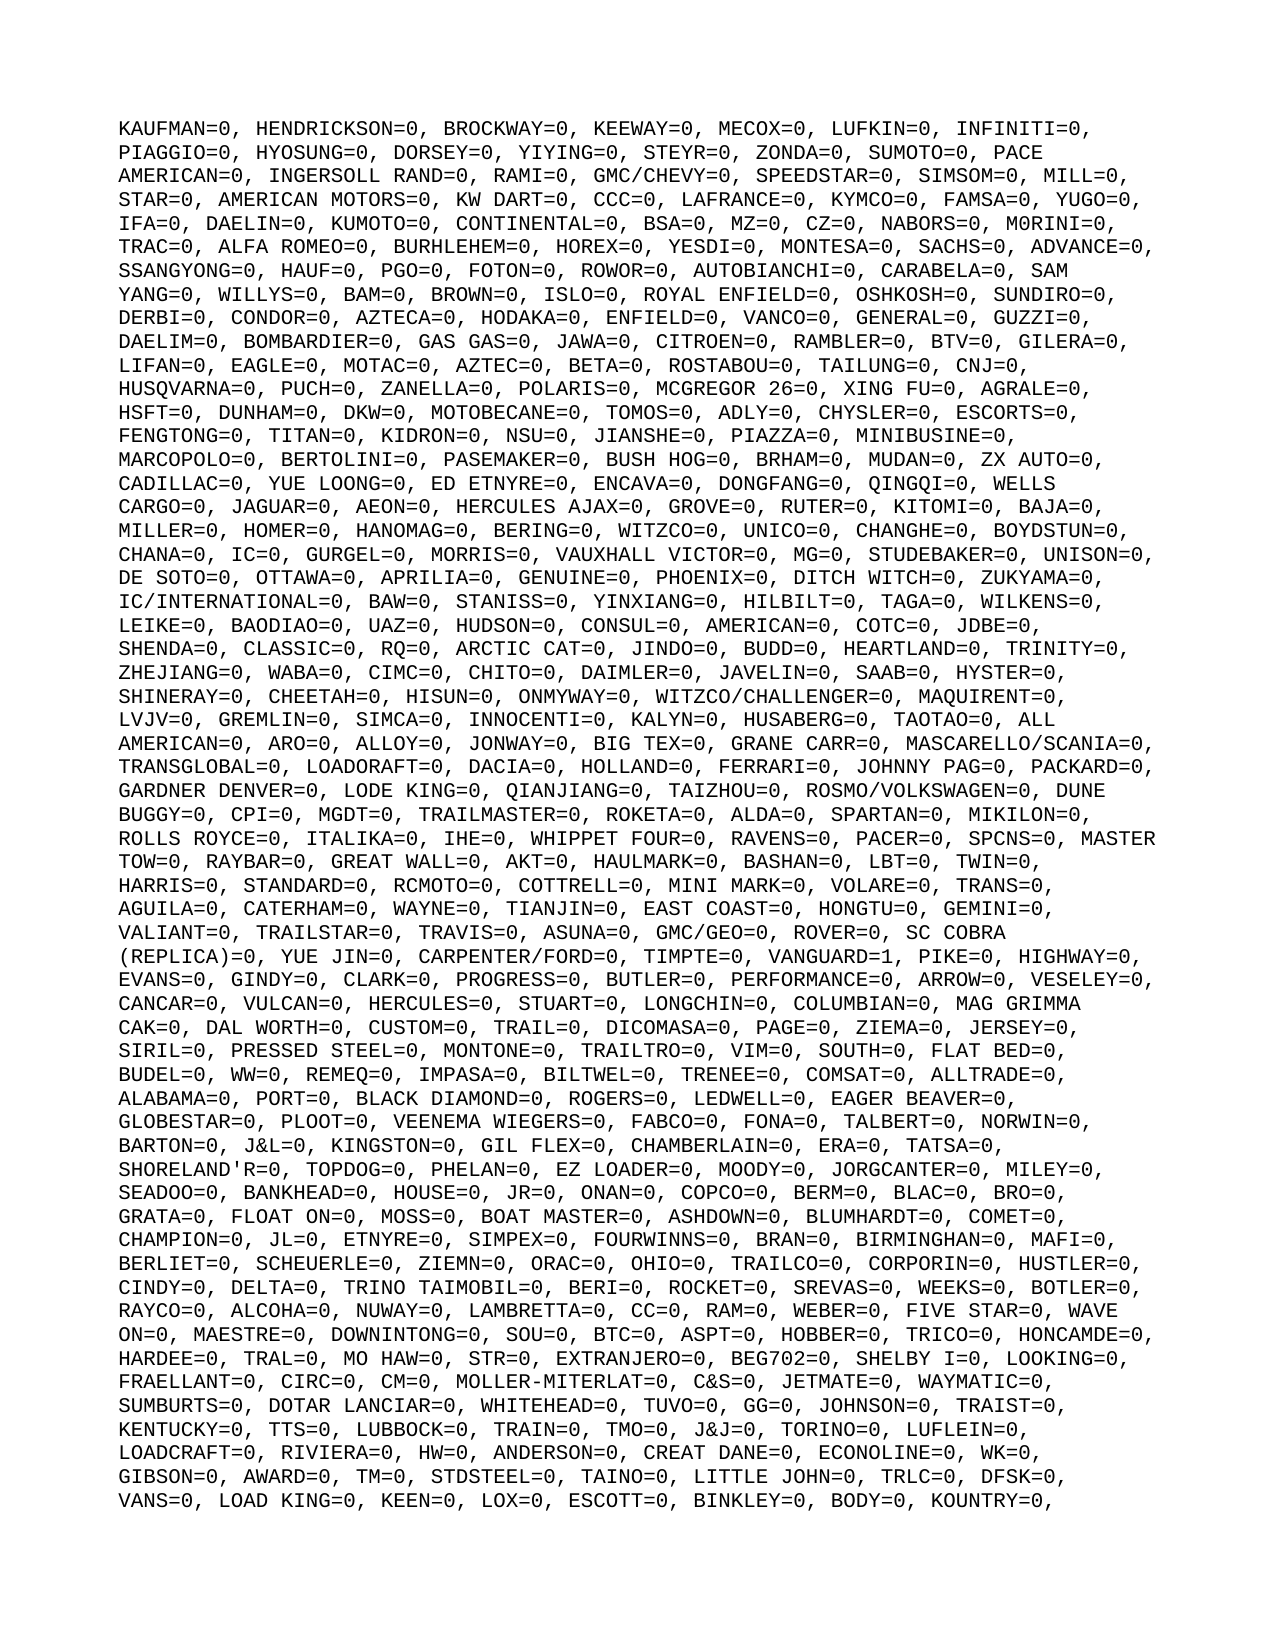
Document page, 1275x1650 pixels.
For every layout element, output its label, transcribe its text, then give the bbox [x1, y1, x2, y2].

text KAUFMAN=0, HENDRICKSON=0, BROCKWAY=0, KEEWAY=0, MECOX=0, LUFKIN=0, INFINITI=0, PIAGGIO=0, HYOSUNG=0, DORSEY=0, YIYING=0, STEYR=0, ZONDA=0, SUMOTO=0, PACE AMERICAN=0, INGERSOLL RAND=0, RAMI=0, GMC/CHEVY=0, SPEEDSTAR=0, SIMSOM=0, MILL=0, STAR=0, AMERICAN MOTORS=0, KW DART=0, CCC=0, LAFRANCE=0, KYMCO=0, FAMSA=0, YUGO=0, IFA=0, DAELIN=0, KUMOTO=0, CONTINENTAL=0, BSA=0, MZ=0, CZ=0, NABORS=0, M0RINI=0, TRAC=0, ALFA ROMEO=0, BURHLEHEM=0, HOREX=0, YESDI=0, MONTESA=0, SACHS=0, ADVANCE=0, SSANGYONG=0, HAUF=0, PGO=0, FOTON=0, ROWOR=0, AUTOBIANCHI=0, CARABELA=0, SAM YANG=0, WILLYS=0, BAM=0, BROWN=0, ISLO=0, ROYAL ENFIELD=0, OSHKOSH=0, SUNDIRO=0, DERBI=0, CONDOR=0, AZTECA=0, HODAKA=0, ENFIELD=0, VANCO=0, GENERAL=0, GUZZI=0, DAELIM=0, BOMBARDIER=0, GAS GAS=0, JAWA=0, CITROEN=0, RAMBLER=0, BTV=0, GILERA=0, LIFAN=0, EAGLE=0, MOTAC=0, AZTEC=0, BETA=0, ROSTABOU=0, TAILUNG=0, CNJ=0, HUSQVARNA=0, PUCH=0, ZANELLA=0, POLARIS=0, MCGREGOR 26=0, XING FU=0, AGRALE=0, HSFT=0, DUNHAM=0, DKW=0, MOTOBECANE=0, TOMOS=0, ADLY=0, CHYSLER=0, ESCORTS=0, FENGTONG=0, TITAN=0, KIDRON=0, NSU=0, JIANSHE=0, PIAZZA=0, MINIBUSINE=0, MARCOPOLO=0, BERTOLINI=0, PASEMAKER=0, BUSH HOG=0, BRHAM=0, MUDAN=0, ZX AUTO=0, CADILLAC=0, YUE LOONG=0, ED ETNYRE=0, ENCAVA=0, DONGFANG=0, QINGQI=0, WELLS CARGO=0, JAGUAR=0, AEON=0, HERCULES AJAX=0, GROVE=0, RUTER=0, KITOMI=0, BAJA=0, MILLER=0, HOMER=0, HANOMAG=0, BERING=0, WITZCO=0, UNICO=0, CHANGHE=0, BOYDSTUN=0, CHANA=0, IC=0, GURGEL=0, MORRIS=0, VAUXHALL VICTOR=0, MG=0, STUDEBAKER=0, UNISON=0, DE SOTO=0, OTTAWA=0, APRILIA=0, GENUINE=0, PHOENIX=0, DITCH WITCH=0, ZUKYAMA=0, IC/INTERNATIONAL=0, BAW=0, STANISS=0, YINXIANG=0, HILBILT=0, TAGA=0, WILKENS=0, LEIKE=0, BAODIAO=0, UAZ=0, HUDSON=0, CONSUL=0, AMERICAN=0, COTC=0, JDBE=0, SHENDA=0, CLASSIC=0, RQ=0, ARCTIC CAT=0, JINDO=0, BUDD=0, HEARTLAND=0, TRINITY=0, ZHEJIANG=0, WABA=0, CIMC=0, CHITO=0, DAIMLER=0, JAVELIN=0, SAAB=0, HYSTER=0, SHINERAY=0, CHEETAH=0, HISUN=0, ONMYWAY=0, WITZCO/CHALLENGER=0, MAQUIRENT=0, LVJV=0, GREMLIN=0, SIMCA=0, INNOCENTI=0, KALYN=0, HUSABERG=0, TAOTAO=0, ALL AMERICAN=0, ARO=0, ALLOY=0, JONWAY=0, BIG TEX=0, GRANE CARR=0, MASCARELLO/SCANIA=0, TRANSGLOBAL=0, LOADORAFT=0, DACIA=0, HOLLAND=0, FERRARI=0, JOHNNY PAG=0, PACKARD=0, GARDNER DENVER=0, LODE KING=0, QIANJIANG=0, TAIZHOU=0, ROSMO/VOLKSWAGEN=0, DUNE BUGGY=0, CPI=0, MGDT=0, TRAILMASTER=0, ROKETA=0, ALDA=0, SPARTAN=0, MIKILON=0, ROLLS ROYCE=0, ITALIKA=0, IHE=0, WHIPPET FOUR=0, RAVENS=0, PACER=0, SPCNS=0, MASTER TOW=0, RAYBAR=0, GREAT WALL=0, AKT=0, HAULMARK=0, BASHAN=0, LBT=0, TWIN=0, HARRIS=0, STANDARD=0, RCMOTO=0, COTTRELL=0, MINI MARK=0, VOLARE=0, TRANS=0, AGUILA=0, CATERHAM=0, WAYNE=0, TIANJIN=0, EAST COAST=0, HONGTU=0, GEMINI=0, VALIANT=0, TRAILSTAR=0, TRAVIS=0, ASUNA=0, GMC/GEO=0, ROVER=0, SC COBRA (REPLICA)=0, YUE JIN=0, CARPENTER/FORD=0, TIMPTE=0, VANGUARD=1, PIKE=0, HIGHWAY=0, EVANS=0, GINDY=0, CLARK=0, PROGRESS=0, BUTLER=0, PERFORMANCE=0, ARROW=0, VESELEY=0, CANCAR=0, VULCAN=0, HERCULES=0, STUART=0, LONGCHIN=0, COLUMBIAN=0, MAG GRIMMA CAK=0, DAL WORTH=0, CUSTOM=0, TRAIL=0, DICOMASA=0, PAGE=0, ZIEMA=0, JERSEY=0, SIRIL=0, PRESSED STEEL=0, MONTONE=0, TRAILTRO=0, VIM=0, SOUTH=0, FLAT BED=0, BUDEL=0, WW=0, REMEQ=0, IMPASA=0, BILTWEL=0, TRENEE=0, COMSAT=0, ALLTRADE=0, ALABAMA=0, PORT=0, BLACK DIAMOND=0, ROGERS=0, LEDWELL=0, EAGER BEAVER=0, GLOBESTAR=0, PLOOT=0, VEENEMA WIEGERS=0, FABCO=0, FONA=0, TALBERT=0, NORWIN=0, BARTON=0, J&L=0, KINGSTON=0, GIL FLEX=0, CHAMBERLAIN=0, ERA=0, TATSA=0, SHORELAND'R=0, TOPDOG=0, PHELAN=0, EZ LOADER=0, MOODY=0, JORGCANTER=0, MILEY=0, SEADOO=0, BANKHEAD=0, HOUSE=0, JR=0, ONAN=0, COPCO=0, BERM=0, BLAC=0, BRO=0, GRATA=0, FLOAT ON=0, MOSS=0, BOAT MASTER=0, ASHDOWN=0, BLUMHARDT=0, COMET=0, CHAMPION=0, JL=0, ETNYRE=0, SIMPEX=0, FOURWINNS=0, BRAN=0, BIRMINGHAN=0, MAFI=0, BERLIET=0, SCHEUERLE=0, ZIEMN=0, ORAC=0, OHIO=0, TRAILCO=0, CORPORIN=0, HUSTLER=0, CINDY=0, DELTA=0, TRINO TAIMOBIL=0, BERI=0, ROCKET=0, SREVAS=0, WEEKS=0, BOTLER=0, RAYCO=0, ALCOHA=0, NUWAY=0, LAMBRETTA=0, CC=0, RAM=0, WEBER=0, FIVE STAR=0, WAVE ON=0, MAESTRE=0, DOWNINTONG=0, SOU=0, BTC=0, ASPT=0, HOBBER=0, TRICO=0, HONCAMDE=0, HARDEE=0, TRAL=0, MO HAW=0, STR=0, EXTRANJERO=0, BEG702=0, SHELBY I=0, LOOKING=0, FRAELLANT=0, CIRC=0, CM=0, MOLLER-MITERLAT=0, C&S=0, JETMATE=0, WAYMATIC=0, SUMBURTS=0, DOTAR LANCIAR=0, WHITEHEAD=0, TUVO=0, GG=0, JOHNSON=0, TRAIST=0, KENTUCKY=0, TTS=0, LUBBOCK=0, TRAIN=0, TMO=0, J&J=0, TORINO=0, LUFLEIN=0, LOADCRAFT=0, RIVIERA=0, HW=0, ANDERSON=0, CREAT DANE=0, ECONOLINE=0, WK=0, GIBSON=0, AWARD=0, TM=0, STDSTEEL=0, TAINO=0, LITTLE JOHN=0, TRLC=0, DFSK=0, VANS=0, LOAD KING=0, KEEN=0, LOX=0, ESCOTT=0, BINKLEY=0, BODY=0, KOUNTRY=0, [118, 118, 1157, 1513]
